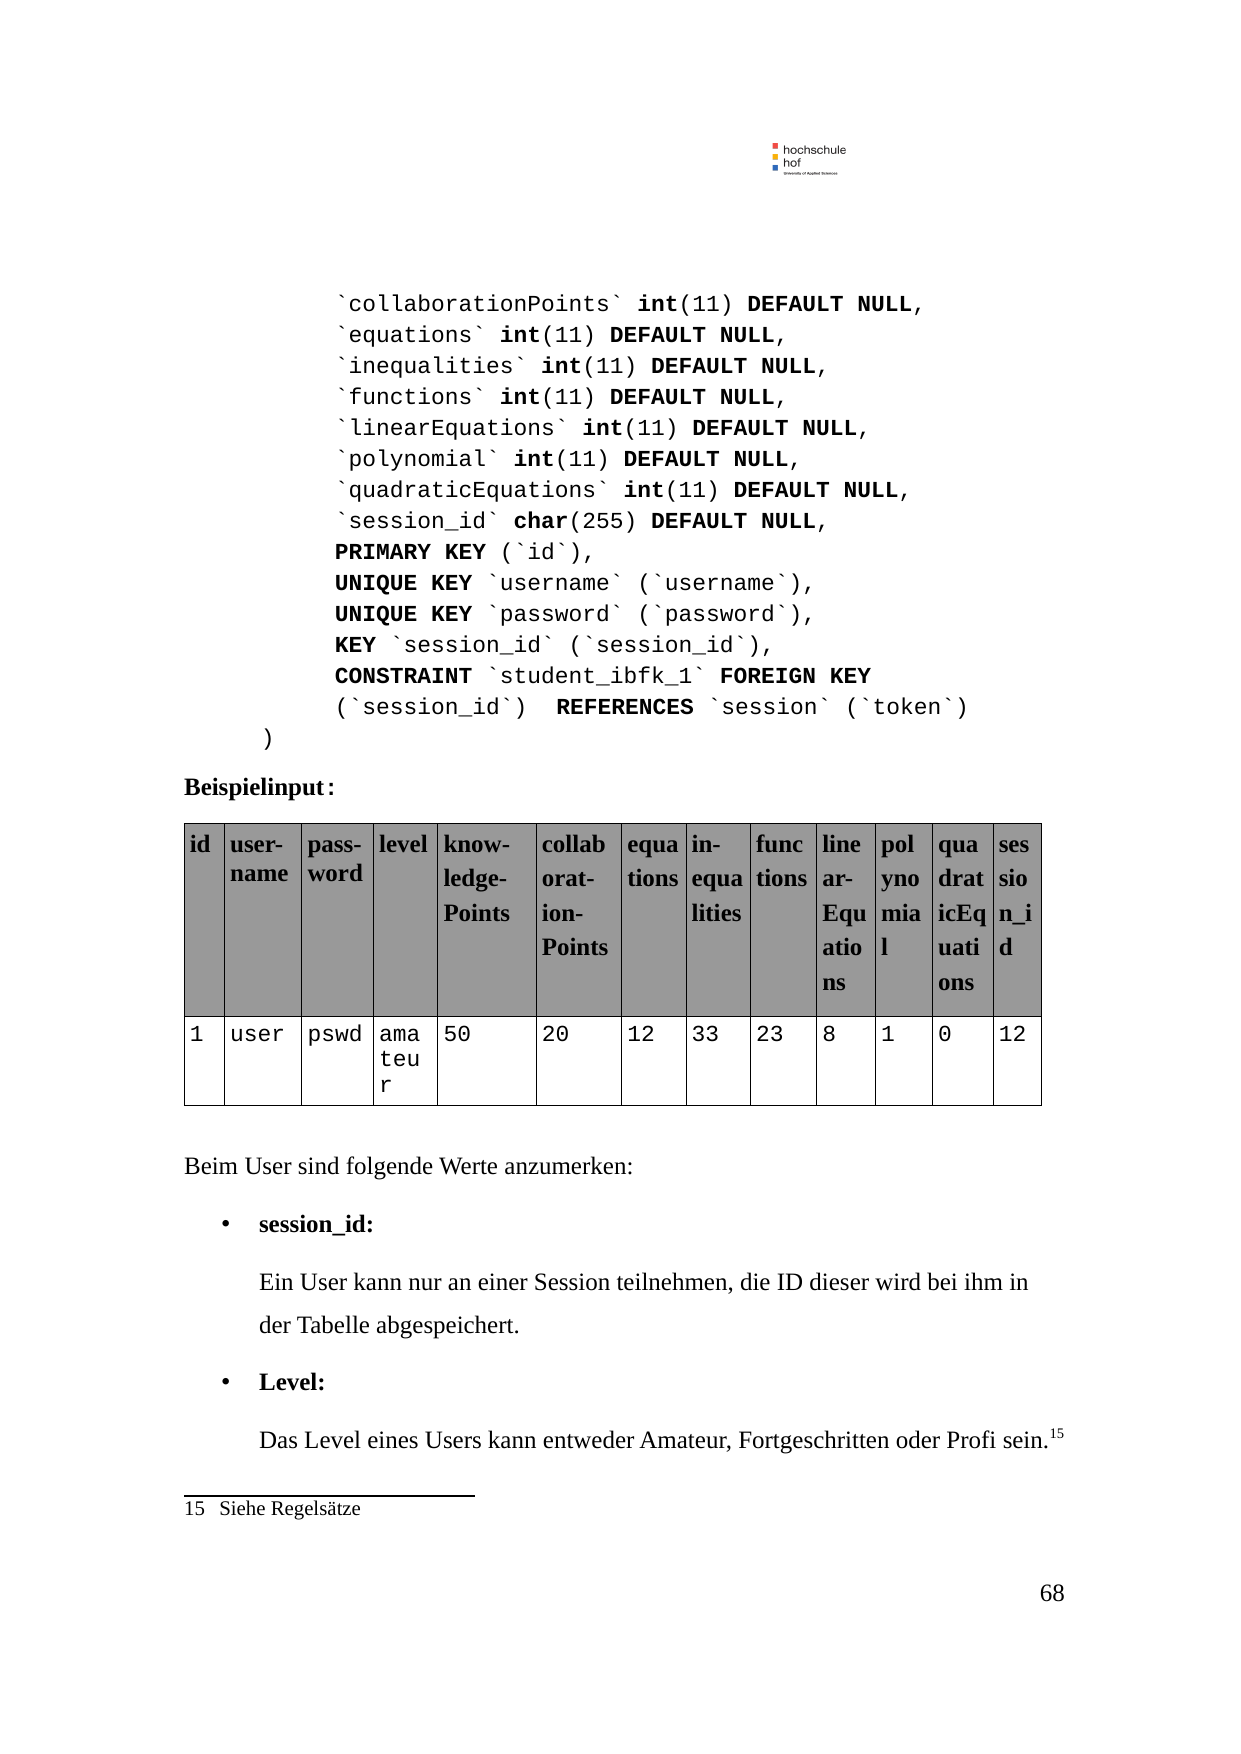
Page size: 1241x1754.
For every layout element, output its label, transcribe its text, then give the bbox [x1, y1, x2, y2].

table_header id [185, 824, 224, 1016]
list Ein User kann nur an einer Session teilnehmen, die ID dieser wird bei ihm in der Tabelle abgespeichert. [221, 1267, 1064, 1338]
picture [772, 143, 846, 175]
table_header linear-Equations [817, 824, 875, 1016]
table_cell 1 [185, 1017, 224, 1105]
table_cell 50 [438, 1017, 536, 1105]
table_cell 8 [817, 1017, 875, 1105]
list session_id: [221, 1209, 1064, 1238]
table_cell 23 [751, 1017, 816, 1105]
table_header session_id [994, 824, 1041, 1016]
table_header user-name [225, 824, 301, 1016]
table_header functions [751, 824, 816, 1016]
list Das Level eines Users kann entweder Amateur, Fortgeschritten oder Profi sein. [221, 1425, 1064, 1454]
text Beim User sind folgende Werte anzumerken: [184, 1151, 1064, 1180]
table_header pass-word [302, 824, 373, 1016]
table_cell pswd [302, 1017, 373, 1105]
list Level: [221, 1367, 1064, 1396]
table_cell 1 [876, 1017, 932, 1105]
table_header level [374, 824, 437, 1016]
table_cell 12 [622, 1017, 686, 1105]
table_header equations [622, 824, 686, 1016]
table_header polynomial [876, 824, 932, 1016]
table_header know-ledge-Points [438, 824, 536, 1016]
table_cell user [225, 1017, 301, 1105]
table_header quadraticEquations [933, 824, 993, 1016]
list Siehe Regelsätze [184, 1496, 1064, 1520]
table_cell amateur [374, 1017, 437, 1105]
table_cell 20 [537, 1017, 621, 1105]
table_cell 0 [933, 1017, 993, 1105]
table_cell 12 [994, 1017, 1041, 1105]
table_header collaborat-ion-Points [537, 824, 621, 1016]
table_cell 33 [687, 1017, 750, 1105]
text `collaborationPoints` int(11) DEFAULT NULL, `equations` int(11) DEFAULT NULL, `inequalities` int(11) DEFAULT NULL, `functions` int(11) DEFAULT NULL, `linearEquations` int(11) DEFAULT NULL, `polynomial` int(11) DEFAULT NULL, `quadraticEquations` int(11) DEFAULT NULL, `session_id` char(255) DEFAULT NULL, PRIMARY KEY (`id`), UNIQUE KEY `username` (`username`), UNIQUE KEY `password` (`password`), KEY `session_id` (`session_id`), CONSTRAINT `student_ibfk_1` FOREIGN KEY (`session_id`) REFERENCES `session` (`token`) ) [261, 292, 1064, 753]
table_header in-equalities [687, 824, 750, 1016]
text Beispielinput: [184, 772, 1064, 803]
